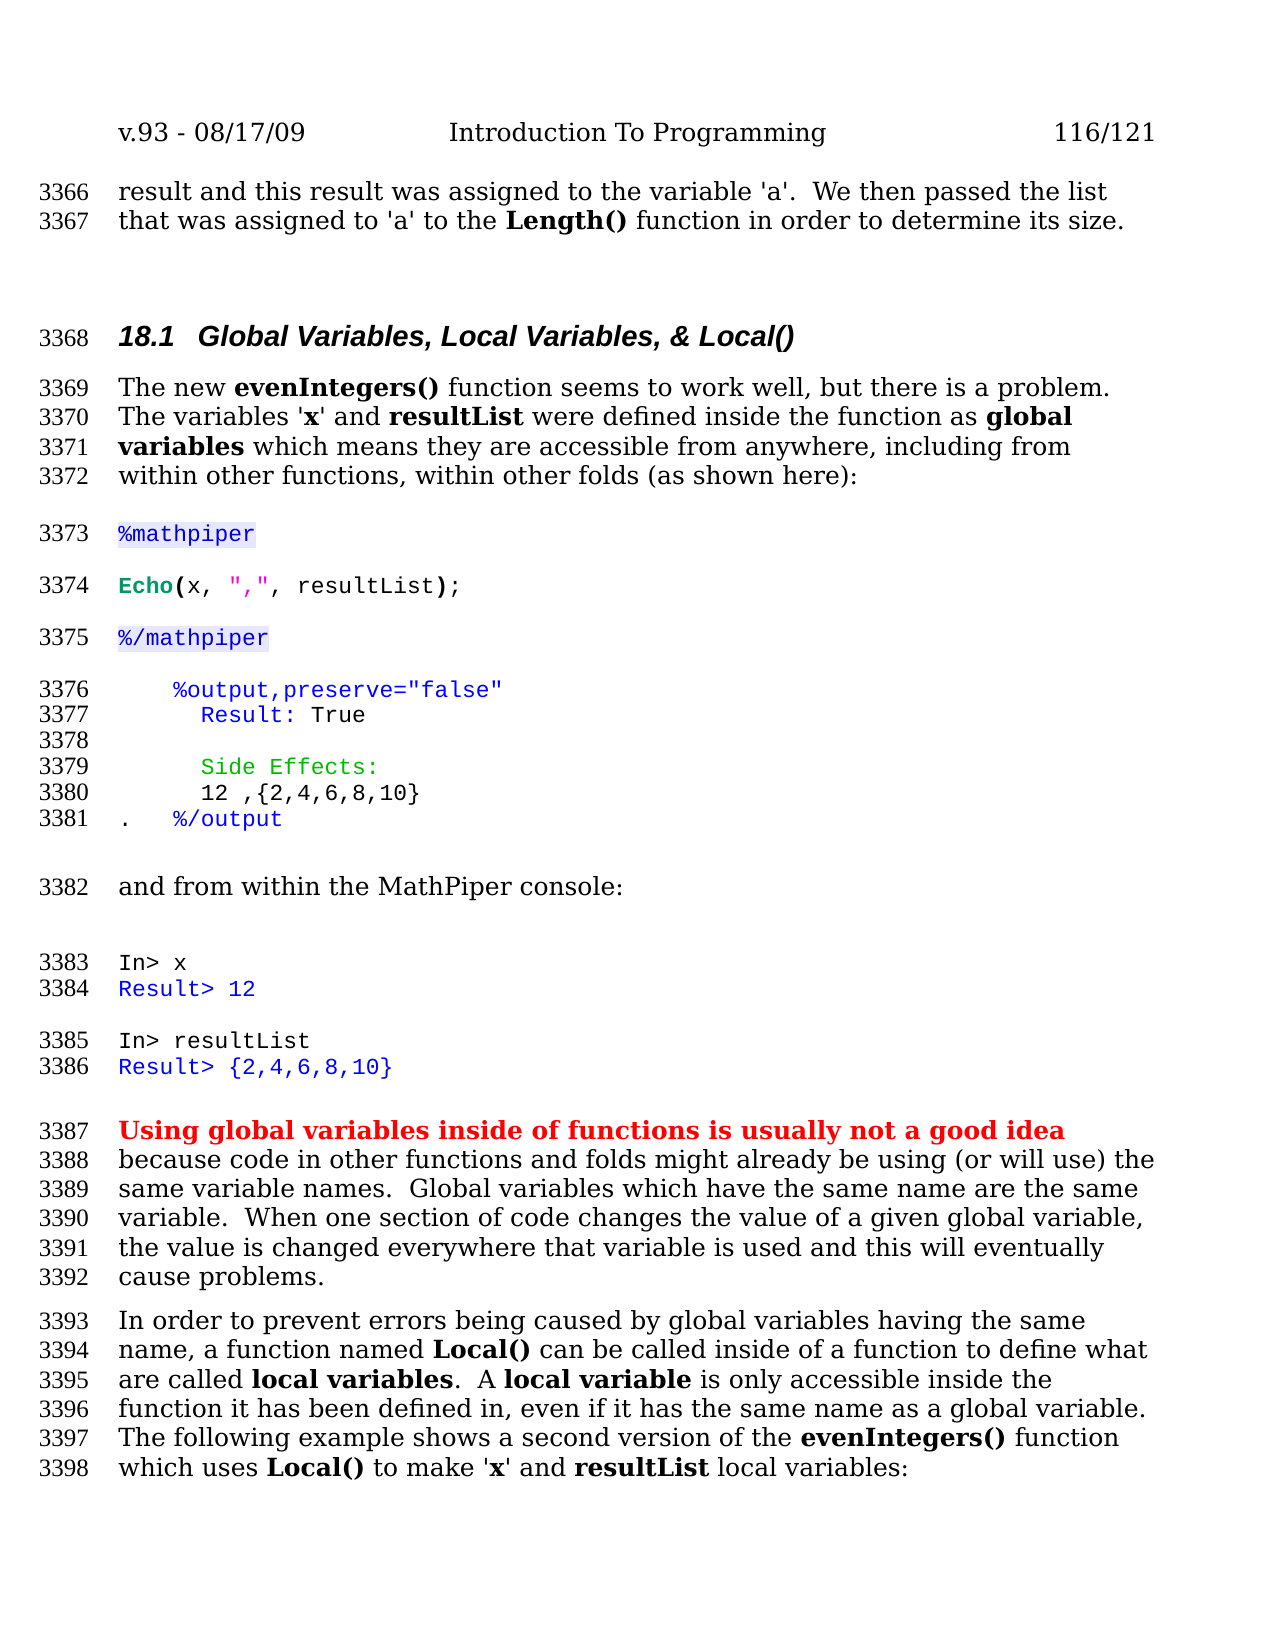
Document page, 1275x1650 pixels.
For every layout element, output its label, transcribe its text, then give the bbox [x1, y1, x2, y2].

text In> resultList [118, 1029, 1157, 1055]
text %mathpiper [118, 522, 1157, 548]
text Result> {2,4,6,8,10} [118, 1055, 1157, 1081]
text Result> 12 [118, 977, 1157, 1003]
text In order to prevent errors being caused by global variables having the same name, a function named Local() can be called inside of a function to define what are called local variables. A local variable is only accessible inside the function it has been defined in, even if it has the same name as a global variable. The following example shows a second version of the evenIntegers() function which uses Local() to make 'x' and resultList local variables: [118, 1306, 1157, 1482]
text In> x [118, 951, 1157, 977]
text Result: True [118, 704, 1157, 730]
text Using global variables inside of functions is usually not a good idea because code in other functions and folds might already be using (or will use) the same variable names. Global variables which have the same name are the same variable. When one section of code changes the value of a given global variable, the value is changed everywhere that variable is used and this will eventually cause problems. [118, 1116, 1157, 1291]
subtitle Global Variables, Local Variables, & Local() [118, 318, 1157, 352]
text The new evenIntegers() function seems to work well, but there is a problem. The variables 'x' and resultList were defined inside the function as global variables which means they are accessible from anywhere, including from within other functions, within other folds (as shown here): [118, 373, 1157, 490]
text Echo(x, ",", resultList); [118, 574, 1157, 600]
text result and this result was assigned to the variable 'a'. We then passed the list that was assigned to 'a' to the Length() function in order to determine its size. [118, 177, 1157, 235]
text Side Effects: [118, 756, 1157, 782]
text . %/output [118, 808, 1157, 833]
text 12 ,{2,4,6,8,10} [118, 782, 1157, 808]
text and from within the MathPiper console: [118, 872, 1157, 901]
text %output,preserve="false" [118, 678, 1157, 704]
text %/mathpiper [118, 626, 1157, 652]
